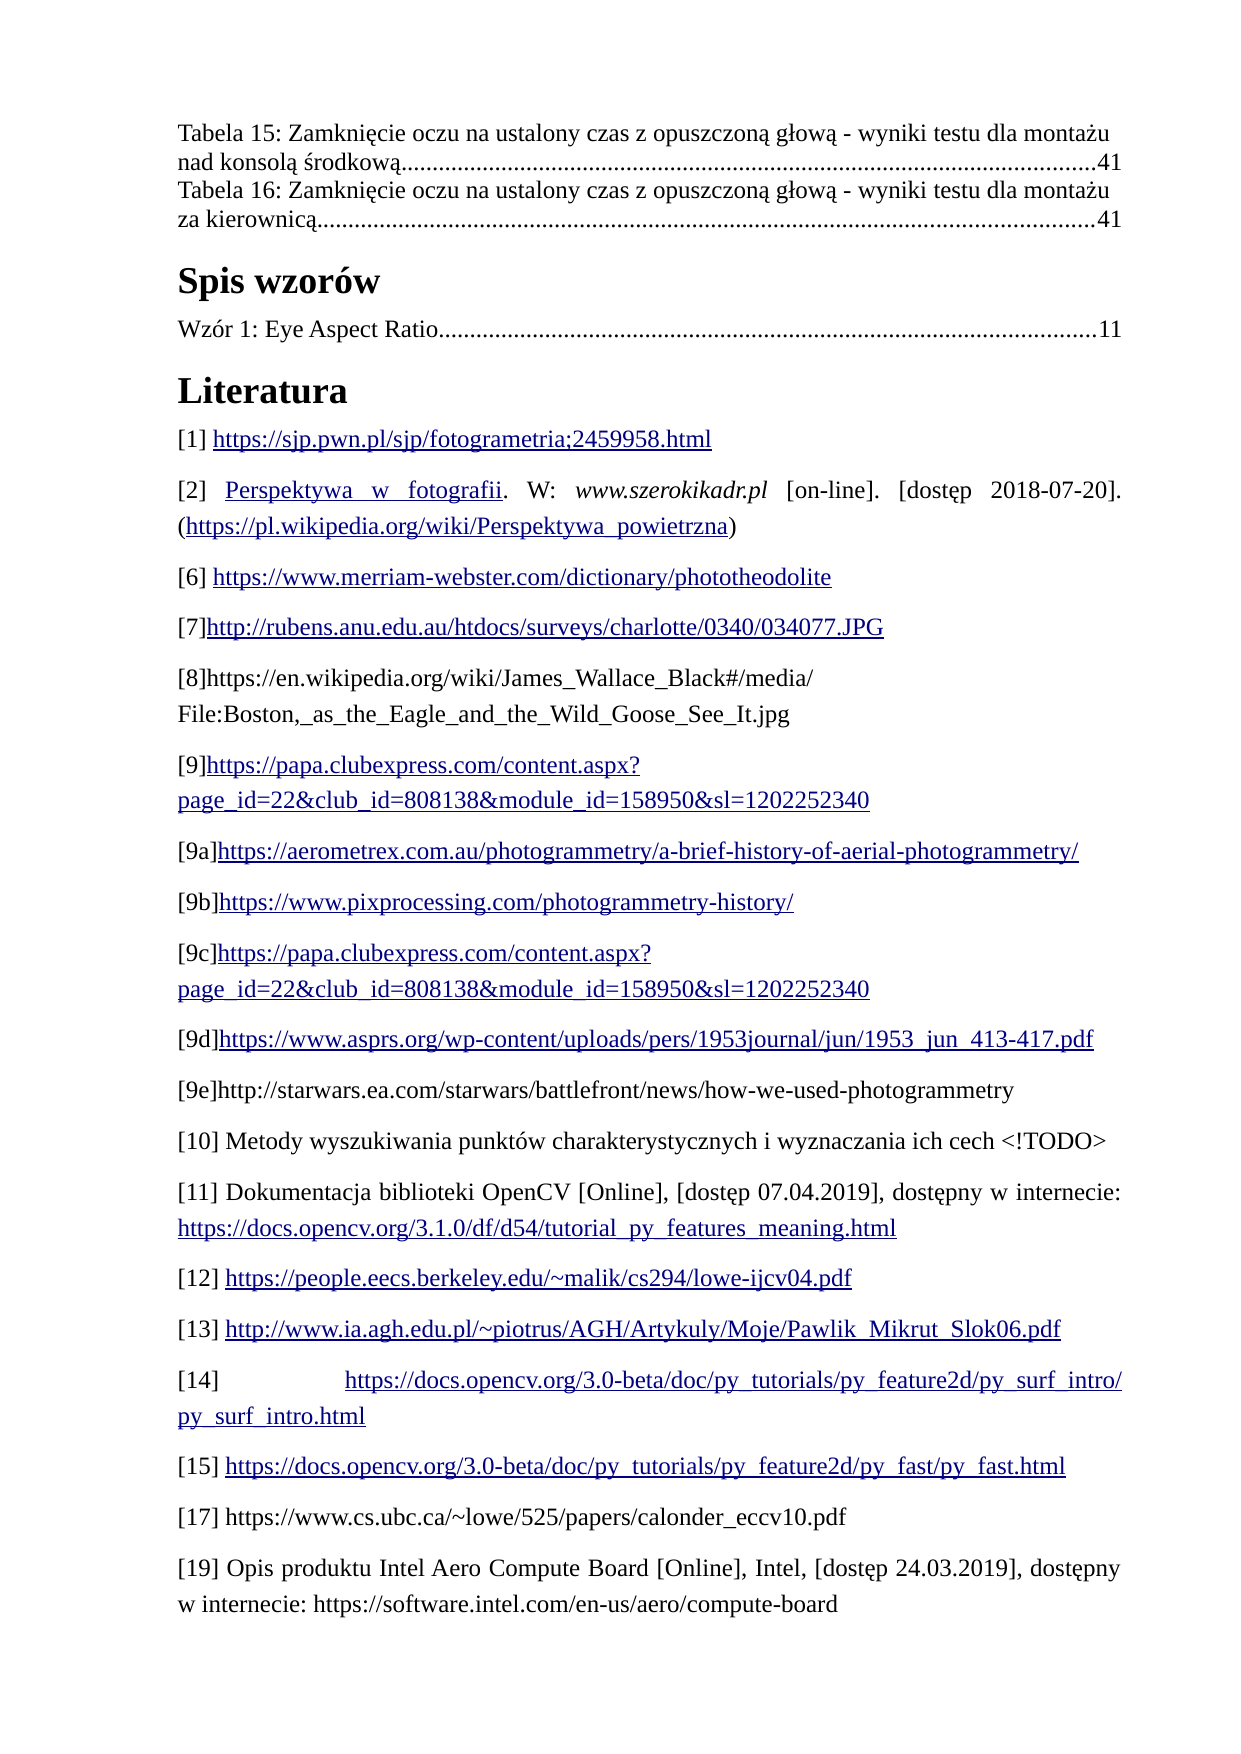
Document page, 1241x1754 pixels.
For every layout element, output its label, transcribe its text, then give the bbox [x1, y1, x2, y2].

text [13] http://www.ia.agh.edu.pl/~piotrus/AGH/Artykuly/Moje/Pawlik_Mikrut_Slok06.pdf [177, 1314, 1122, 1343]
text [10] Metody wyszukiwania punktów charakterystycznych i wyznaczania ich cech <!TODO> [177, 1126, 1122, 1155]
text Tabela 16: Zamknięcie oczu na ustalony czas z opuszczoną głową - wyniki testu dla montażu za kierownicą. 41 [177, 176, 1122, 233]
text [7]http://rubens.anu.edu.au/htdocs/surveys/charlotte/0340/034077.JPG [177, 612, 1122, 641]
subtitle Spis wzorów [177, 258, 1122, 302]
text [2] Perspektywa w fotografii. W: www.szerokikadr.pl [on-line]. [dostęp 2018-07-20]. (https://pl.wikipedia.org/wiki/Perspektywa_powietrzna) [177, 475, 1122, 539]
text [9]https://papa.clubexpress.com/content.aspx?page_id=22&club_id=808138&module_id=158950&sl=1202252340 [177, 750, 1122, 814]
text [9a]https://aerometrex.com.au/photogrammetry/a-brief-history-of-aerial-photogrammetry/ [177, 836, 1122, 865]
text Tabela 15: Zamknięcie oczu na ustalony czas z opuszczoną głową - wyniki testu dla montażu nad konsolą środkową. 41 [177, 118, 1122, 176]
text [6] https://www.merriam-webster.com/dictionary/phototheodolite [177, 562, 1122, 590]
text [9d]https://www.asprs.org/wp-content/uploads/pers/1953journal/jun/1953_jun_413-417.pdf [177, 1024, 1122, 1053]
subtitle Literatura [177, 368, 1122, 412]
text [1] https://sjp.pwn.pl/sjp/fotogrametria;2459958.html [177, 424, 1122, 453]
text [15] https://docs.opencv.org/3.0-beta/doc/py_tutorials/py_feature2d/py_fast/py_fast.html [177, 1451, 1122, 1480]
text [8]https://en.wikipedia.org/wiki/James_Wallace_Black#/media/File:Boston,_as_the_Eagle_and_the_Wild_Goose_See_It.jpg [177, 663, 1122, 728]
text [12] https://people.eecs.berkeley.edu/~malik/cs294/lowe-ijcv04.pdf [177, 1263, 1122, 1292]
text [9b]https://www.pixprocessing.com/photogrammetry-history/ [177, 887, 1122, 916]
text [9e]http://starwars.ea.com/starwars/battlefront/news/how-we-used-photogrammetry [177, 1075, 1122, 1104]
text [9c]https://papa.clubexpress.com/content.aspx?page_id=22&club_id=808138&module_id=158950&sl=1202252340 [177, 938, 1122, 1002]
text [14] https://docs.opencv.org/3.0-beta/doc/py_tutorials/py_feature2d/py_surf_intro/py_surf_intro.html [177, 1365, 1122, 1429]
text [19] Opis produktu Intel Aero Compute Board [Online], Intel, [dostęp 24.03.2019], dostępny w internecie: https://software.intel.com/en-us/aero/compute-board [177, 1553, 1122, 1618]
text Wzór 1: Eye Aspect Ratio 11 [177, 314, 1122, 343]
text [11] Dokumentacja biblioteki OpenCV [Online], [dostęp 07.04.2019], dostępny w internecie: https://docs.opencv.org/3.1.0/df/d54/tutorial_py_features_meaning.html [177, 1177, 1122, 1241]
text [17] https://www.cs.ubc.ca/~lowe/525/papers/calonder_eccv10.pdf [177, 1502, 1122, 1531]
